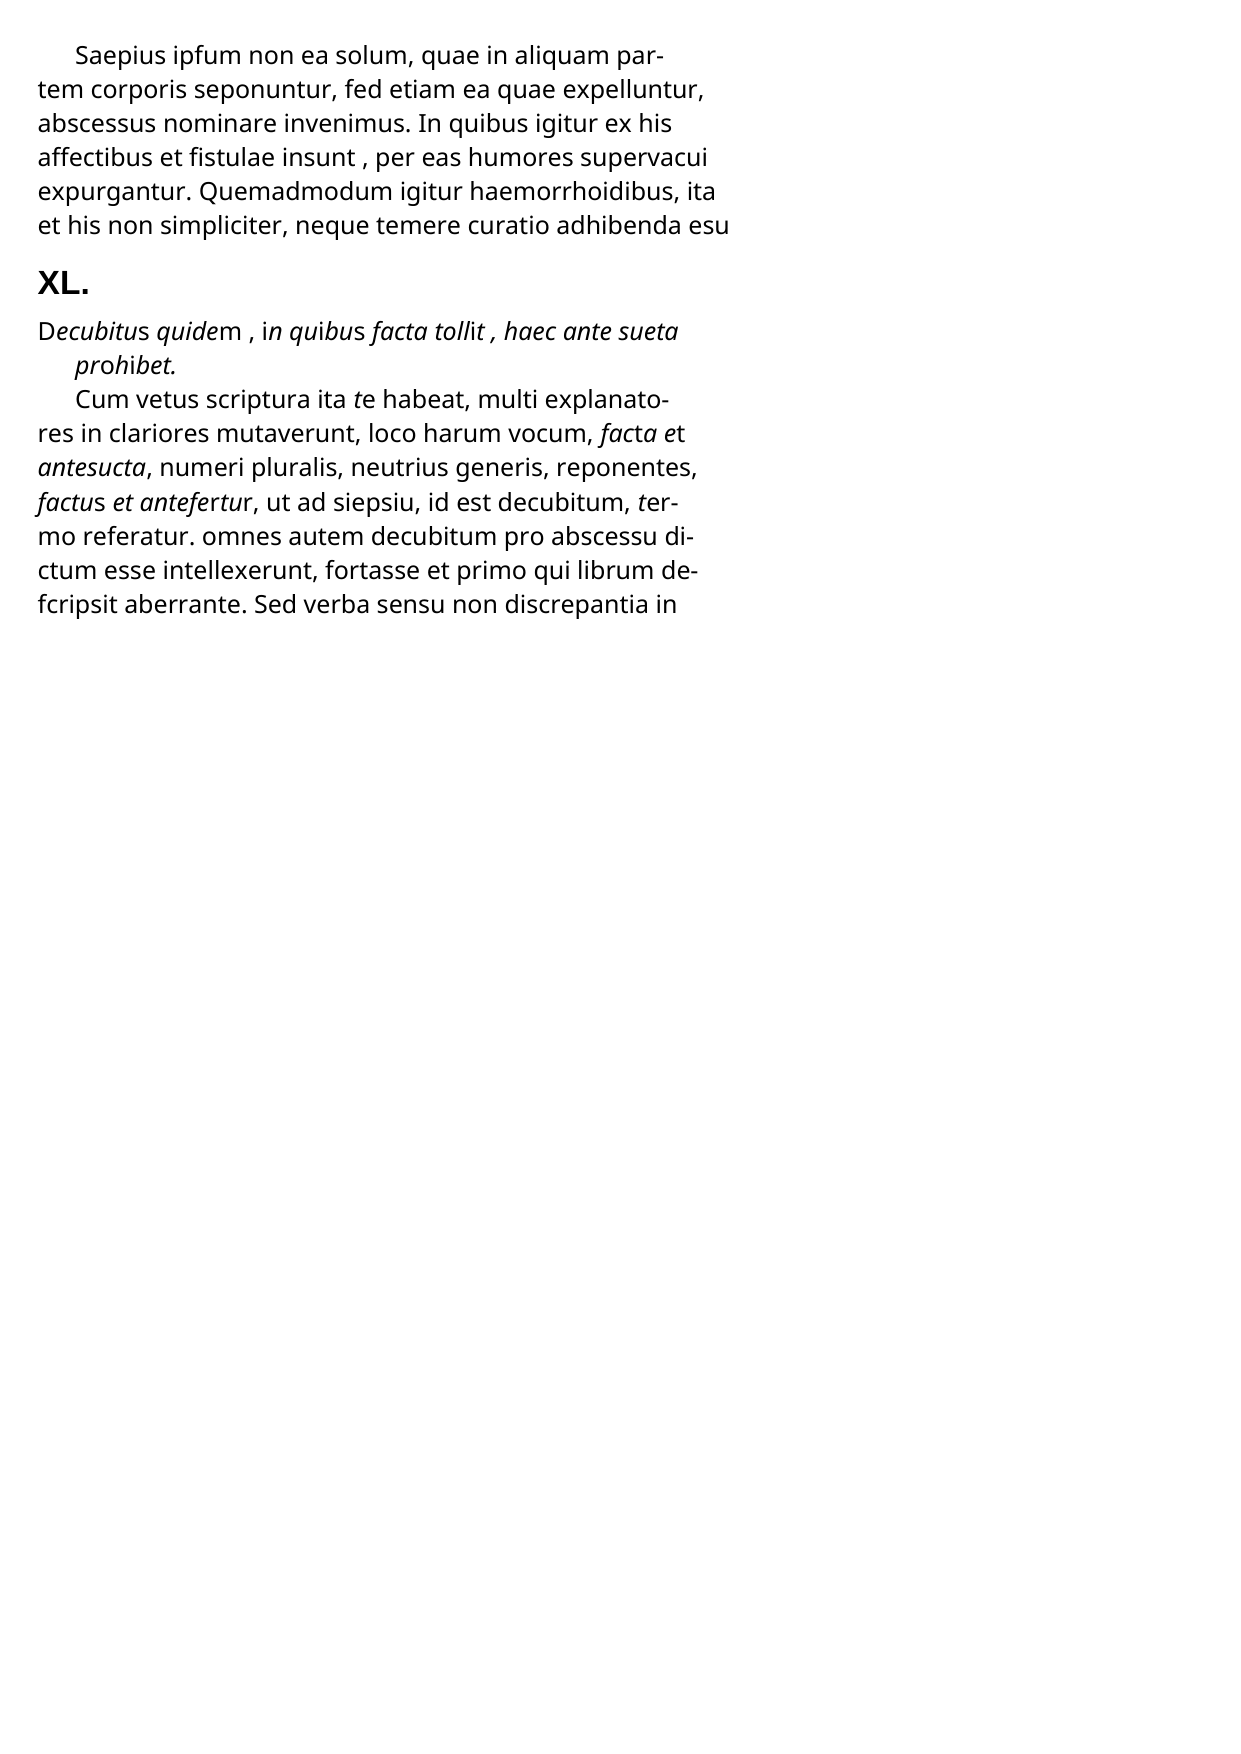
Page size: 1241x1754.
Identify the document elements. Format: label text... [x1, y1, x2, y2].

text Cum vetus scriptura ita te habeat, multi explanato- res in clariores mutaverunt, loco harum vocum, facta et antesucta, numeri pluralis, neutrius generis, reponentes, factus et antefertur, ut ad siepsiu, id est decubitum, ter- mo referatur. omnes autem decubitum pro abscessu di- ctum esse intellexerunt, fortasse et primo qui librum de- fcripsit aberrante. Sed verba sensu non discrepantia in [37, 382, 1203, 620]
text Saepius ipfum non ea solum, quae in aliquam par- tem corporis seponuntur, fed etiam ea quae expelluntur, abscessus nominare invenimus. In quibus igitur ex his affectibus et fistulae insunt , per eas humores supervacui expurgantur. Quemadmodum igitur haemorrhoidibus, ita et his non simpliciter, neque temere curatio adhibenda esu [37, 37, 1203, 242]
text Decubitus quidem , in quibus facta tollit , haec ante sueta prohibet. [37, 314, 1203, 382]
subtitle XL. [37, 263, 1203, 301]
